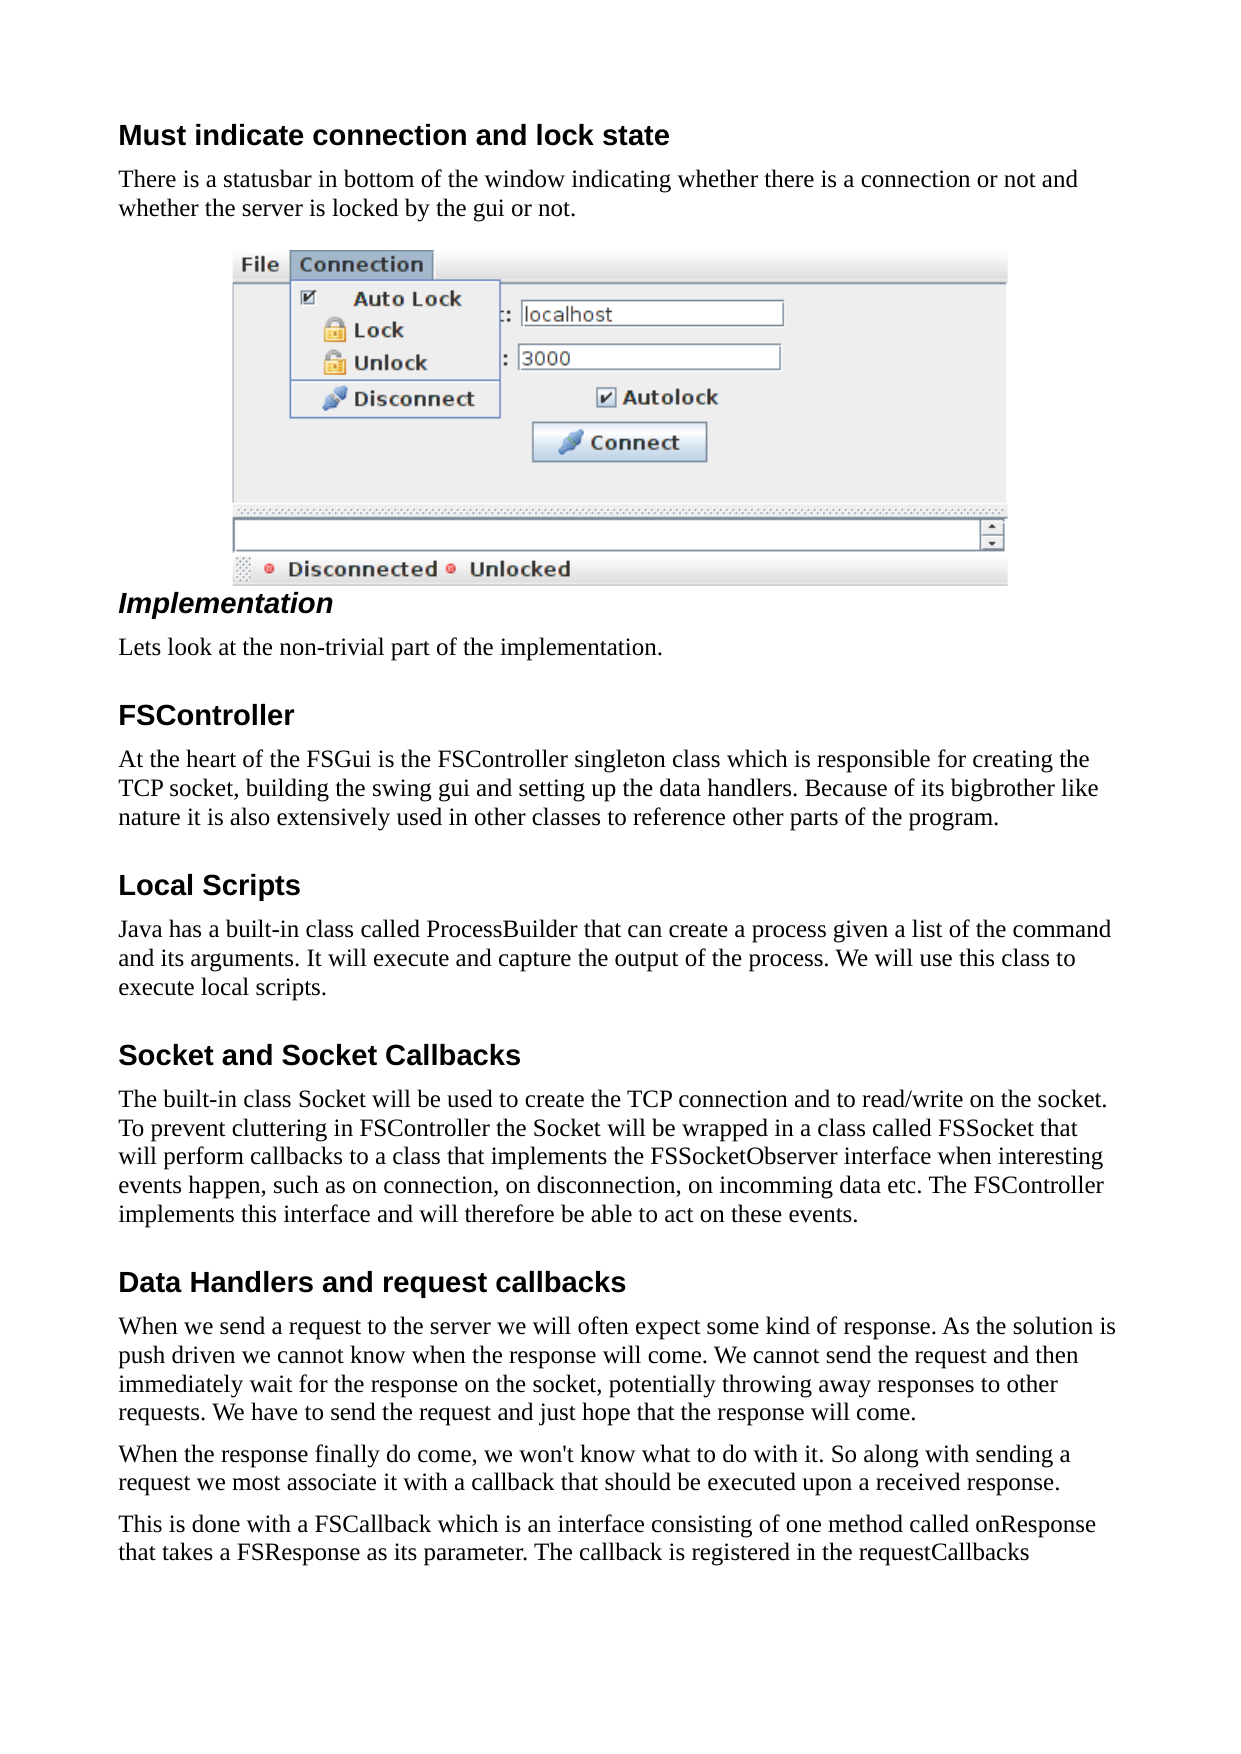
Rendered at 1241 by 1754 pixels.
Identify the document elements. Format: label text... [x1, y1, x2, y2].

subtitle FSController [118, 698, 1122, 732]
subtitle Data Handlers and request callbacks [118, 1265, 1122, 1299]
text At the heart of the FSGui is the FSController singleton class which is responsible for creating the TCP socket, building the swing gui and setting up the data handlers. Because of its bigbrother like nature it is also extensively used in other classes to reference other parts of the program. [118, 744, 1122, 831]
text The built-in class Socket will be used to create the TCP connection and to read/write on the socket. To prevent cluttering in FSController the Socket will be wrapped in a class called FSSocket that will perform callbacks to a class that implements the FSSocketObserver interface when interesting events happen, such as on connection, on disconnection, on incomming data etc. The FSController implements this interface and will therefore be able to act on these events. [118, 1084, 1122, 1228]
text This is done with a FSCallback which is an interface consisting of one method called onResponse that takes a FSResponse as its parameter. The callback is registered in the requestCallbacks [118, 1509, 1122, 1566]
subtitle Must indicate connection and lock state [118, 118, 1122, 152]
subtitle Socket and Socket Callbacks [118, 1038, 1122, 1071]
text Lets look at the non-trivial part of the implementation. [118, 632, 1122, 661]
text There is a statusbar in bottom of the window indicating whether there is a connection or not and whether the server is locked by the gui or not. [118, 164, 1122, 222]
picture [232, 250, 1008, 586]
subtitle Local Scripts [118, 868, 1122, 902]
text When we send a request to the server we will often expect some kind of response. As the solution is push driven we cannot know when the response will come. We cannot send the request and then immediately wait for the response on the socket, potentially throwing away responses to other requests. We have to send the request and just hope that the response will come. [118, 1311, 1122, 1426]
text When the response finally do come, we won't know what to do with it. So along with sending a request we most associate it with a callback that should be executed upon a received response. [118, 1439, 1122, 1496]
subtitle Implementation [118, 586, 1122, 619]
text Java has a built-in class called ProcessBuilder that can create a process given a list of the command and its arguments. It will execute and capture the output of the process. We will use this class to execute local scripts. [118, 914, 1122, 1000]
